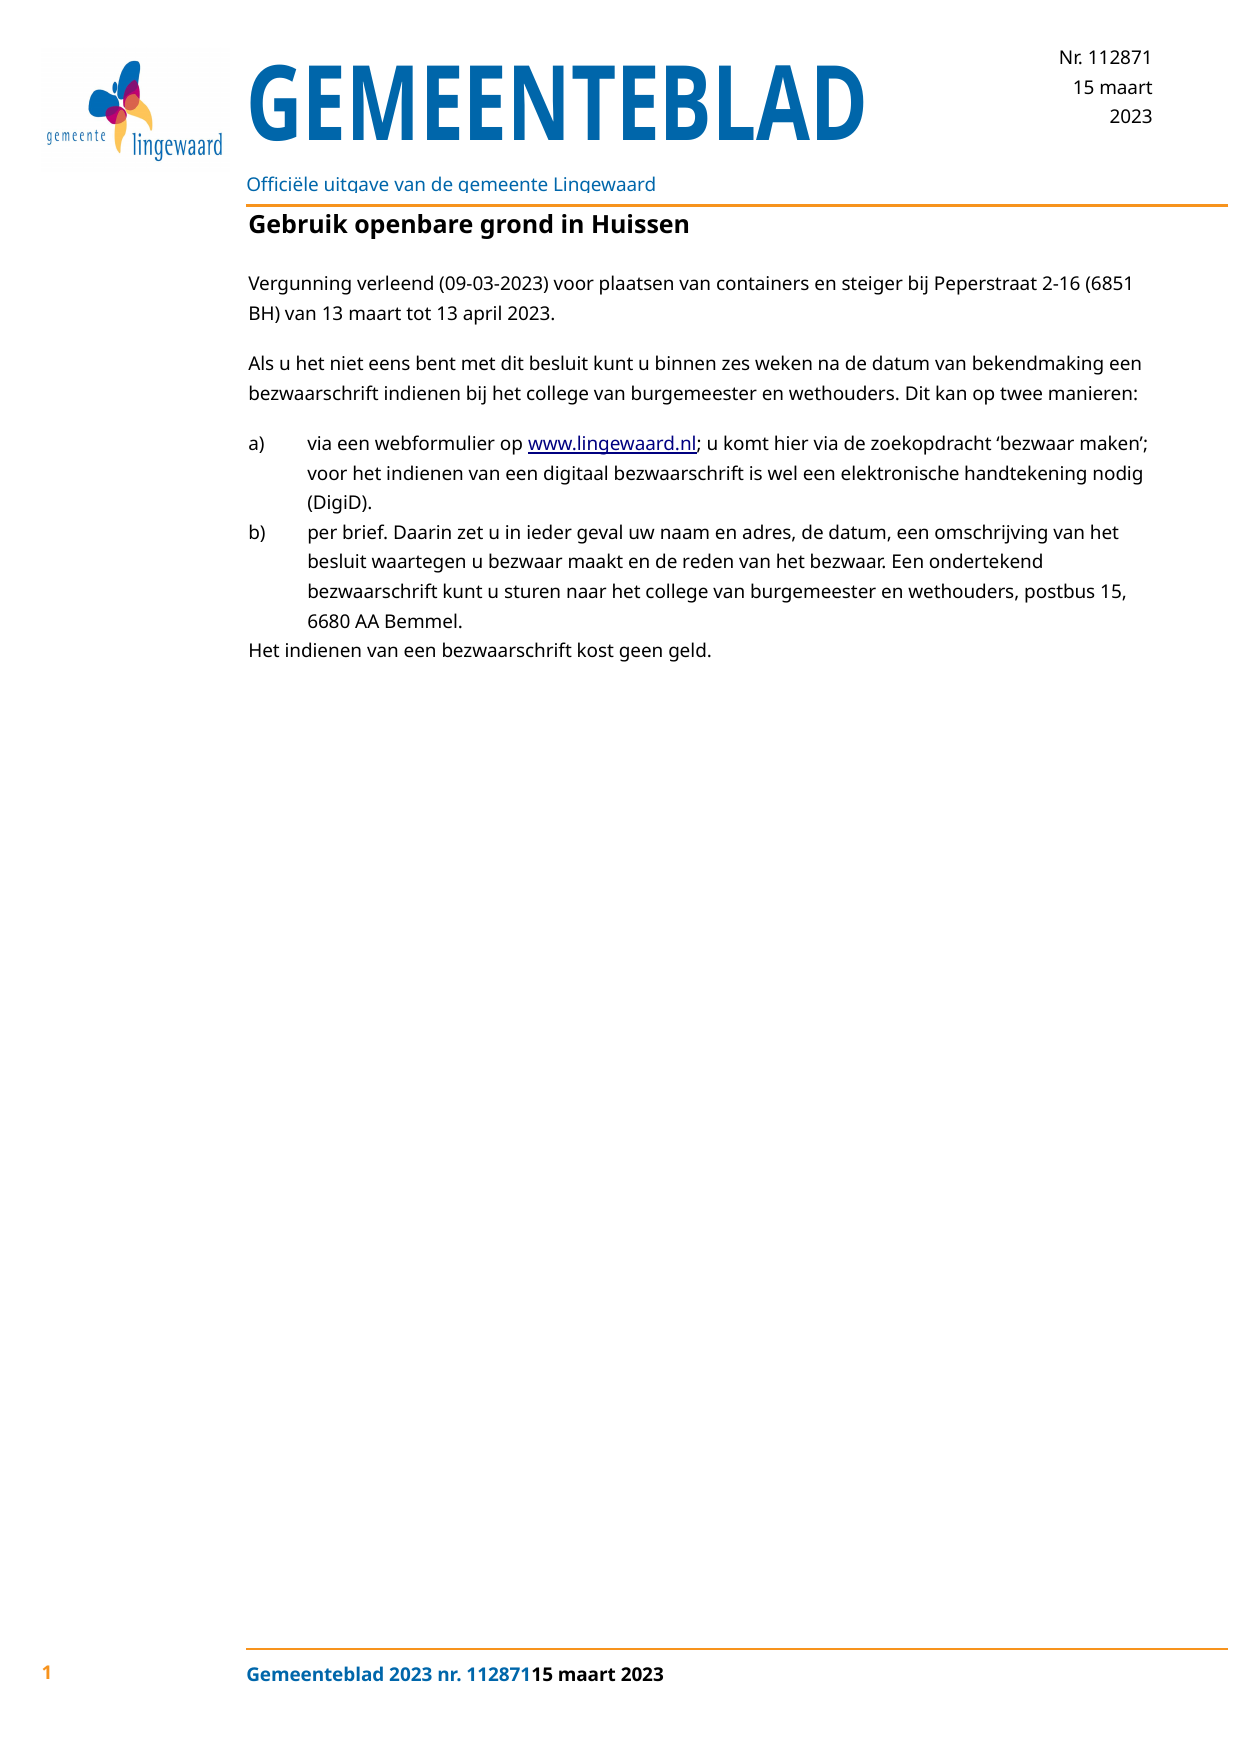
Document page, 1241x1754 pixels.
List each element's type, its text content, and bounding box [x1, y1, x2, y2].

list via een webformulier op www.lingewaard.nl; u komt hier via de zoekopdracht ‘bezwaar maken’; voor het indienen van een digitaal bezwaarschrift is wel een elektronische handtekening nodig (DigiD). [248, 430, 1152, 515]
picture [41, 47, 231, 172]
text Gebruik openbare grond in Huissen [248, 207, 1152, 241]
text Het indienen van een bezwaarschrift kost geen geld. [248, 637, 1152, 663]
text Vergunning verleend (09-03-2023) voor plaatsen van containers en steiger bij Peperstraat 2-16 (6851 BH) van 13 maart tot 13 april 2023. [248, 270, 1152, 326]
text Als u het niet eens bent met dit besluit kunt u binnen zes weken na de datum van bekendmaking een bezwaarschrift indienen bij het college van burgemeester en wethouders. Dit kan op twee manieren: [248, 350, 1152, 406]
list per brief. Daarin zet u in ieder geval uw naam en adres, de datum, een omschrijving van het besluit waartegen u bezwaar maakt en de reden van het bezwaar. Een ondertekend bezwaarschrift kunt u sturen naar het college van burgemeester en wethouders, postbus 15, 6680 AA Bemmel. [248, 519, 1152, 633]
